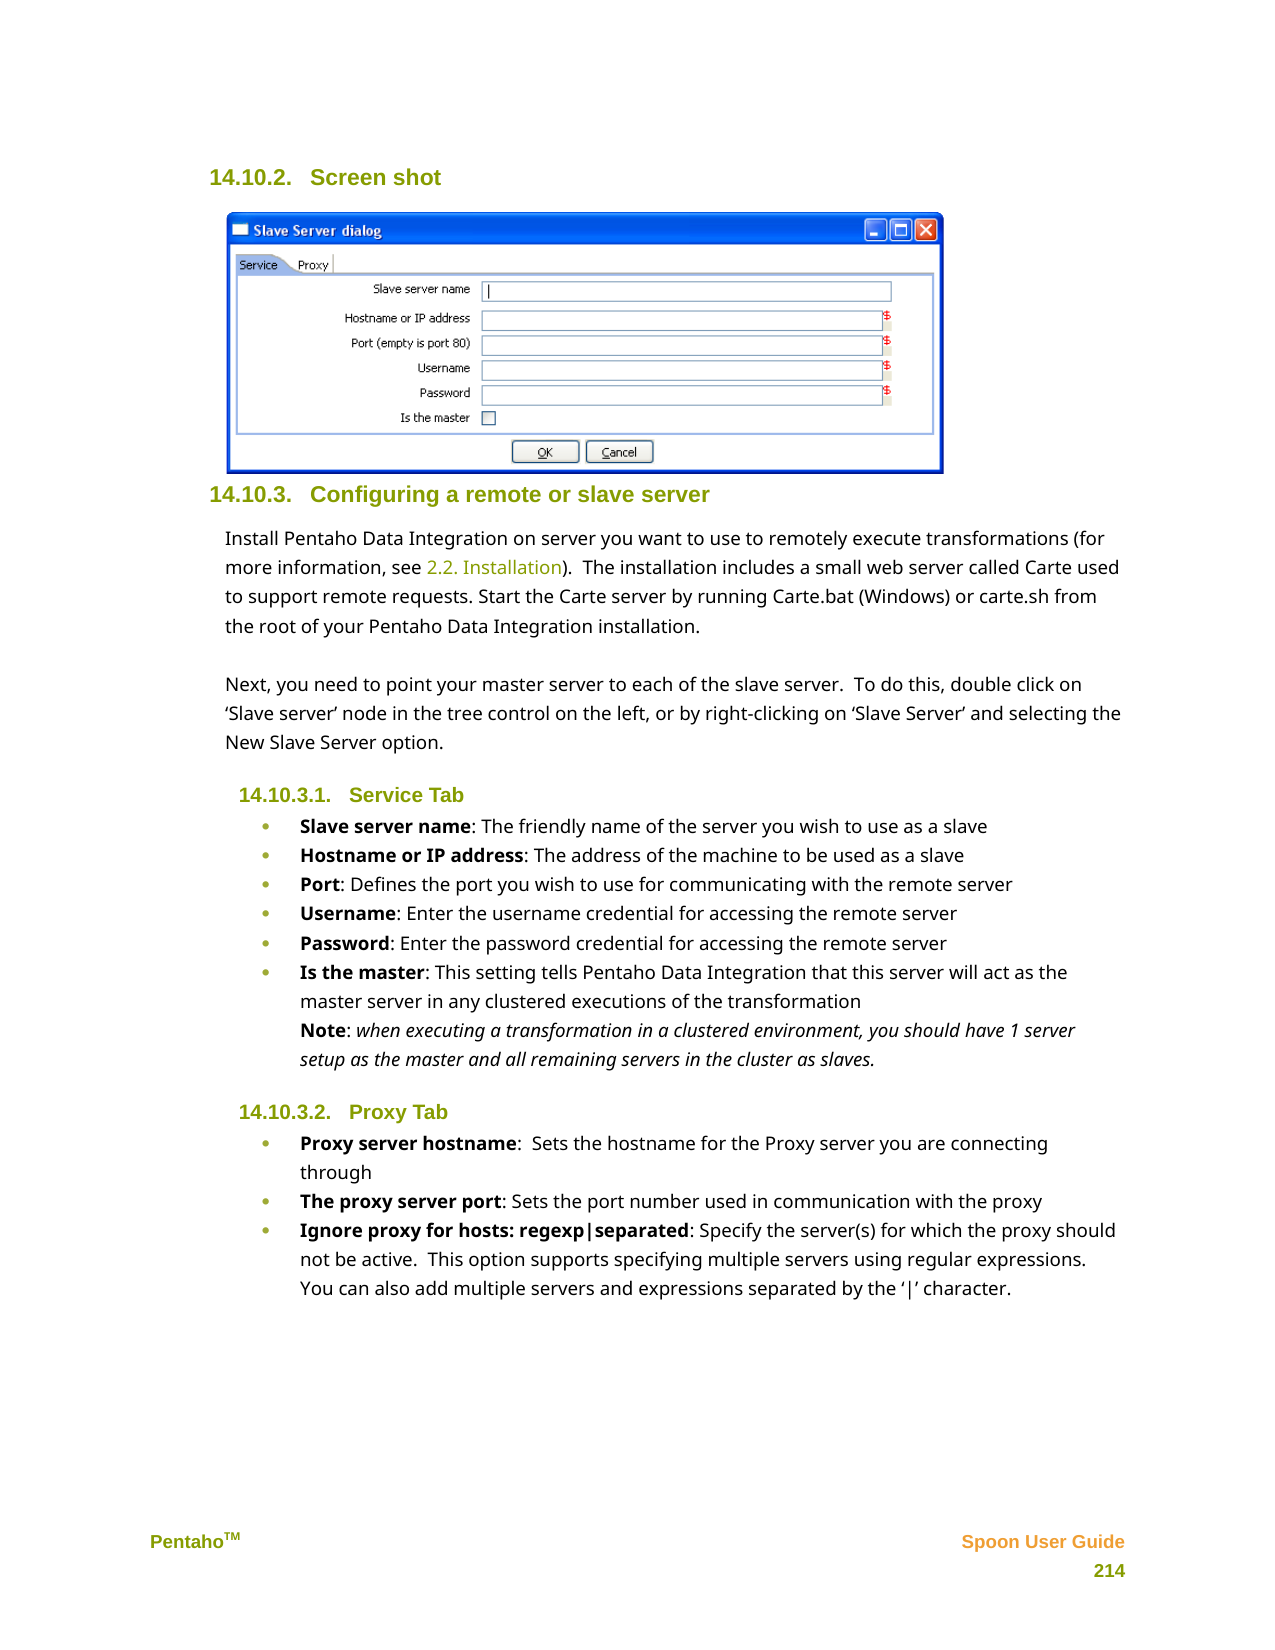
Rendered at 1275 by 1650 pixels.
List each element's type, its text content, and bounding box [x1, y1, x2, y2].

list Proxy server hostname: Sets the hostname for the Proxy server you are connecting through [262, 1127, 1125, 1185]
picture [226, 212, 944, 474]
subtitle Screen shot [209, 157, 1125, 192]
list Is the master: This setting tells Pentaho Data Integration that this server will act as the master server in any clustered executions of the transformation [262, 956, 1125, 1014]
text Install Pentaho Data Integration on server you want to use to remotely execute transformations (for more information, see 2.2. Installation). The installation includes a small web server called Carte used to support remote requests. Start the Carte server by running Carte.bat (Windows) or carte.sh from the root of your Pentaho Data Integration installation. [225, 522, 1125, 639]
list Ignore proxy for hosts: regexp|separated: Specify the server(s) for which the proxy should not be active. This option supports specifying multiple servers using regular expressions. You can also add multiple servers and expressions separated by the ‘|’ character. [262, 1214, 1125, 1302]
list Port: Defines the port you wish to use for communicating with the remote server [262, 868, 1125, 897]
list Password: Enter the password credential for accessing the remote server [262, 927, 1125, 956]
list Username: Enter the username credential for accessing the remote server [262, 897, 1125, 927]
subtitle Proxy Tab [239, 1091, 1125, 1126]
list Slave server name: The friendly name of the server you wish to use as a slave [262, 810, 1125, 839]
text Next, you need to point your master server to each of the slave server. To do this, double click on ‘Slave server’ node in the tree control on the left, or by right-clicking on ‘Slave Server’ and selecting the New Slave Server option. [225, 668, 1125, 756]
text Note: when executing a transformation in a clustered environment, you should have 1 server setup as the master and all remaining servers in the cluster as slaves. [300, 1014, 1125, 1072]
subtitle Service Tab [239, 774, 1125, 809]
list Hostname or IP address: The address of the machine to be used as a slave [262, 839, 1125, 868]
subtitle Configuring a remote or slave server [209, 204, 1125, 510]
list The proxy server port: Sets the port number used in communication with the proxy [262, 1185, 1125, 1214]
